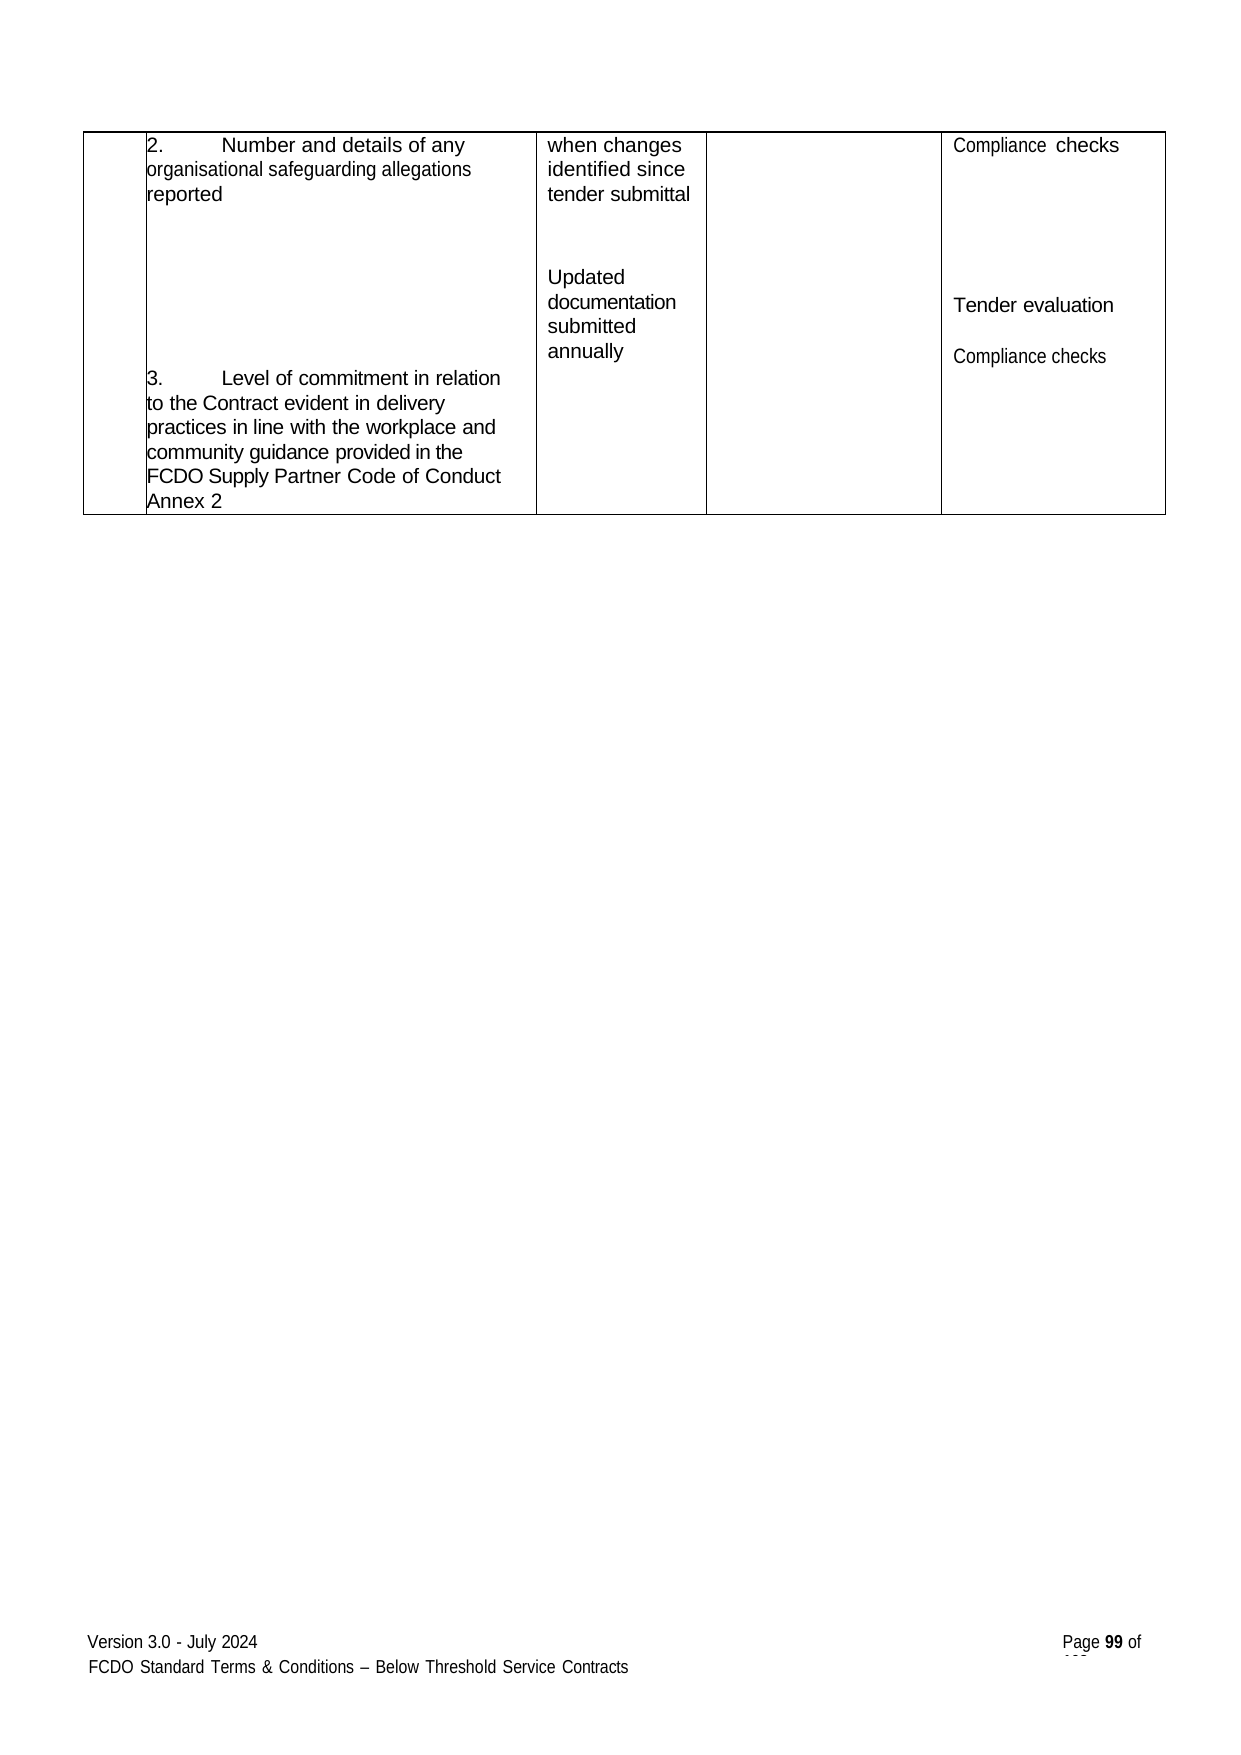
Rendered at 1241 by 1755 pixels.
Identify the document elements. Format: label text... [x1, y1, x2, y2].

table_header [84, 133, 146, 513]
table_header when changes identified since tender submittal Updated documentation submitted annually [537, 133, 706, 513]
table_header Compliance checks Tender evaluation Compliance checks [942, 133, 1165, 513]
table_header Number and details of any organisational safeguarding allegations reported Level of commitment in relation to the Contract evident in delivery practices in line with the workplace and community guidance provided in the FCDO Supply Partner Code of Conduct Annex 2 [147, 133, 536, 513]
table_header [707, 133, 941, 513]
